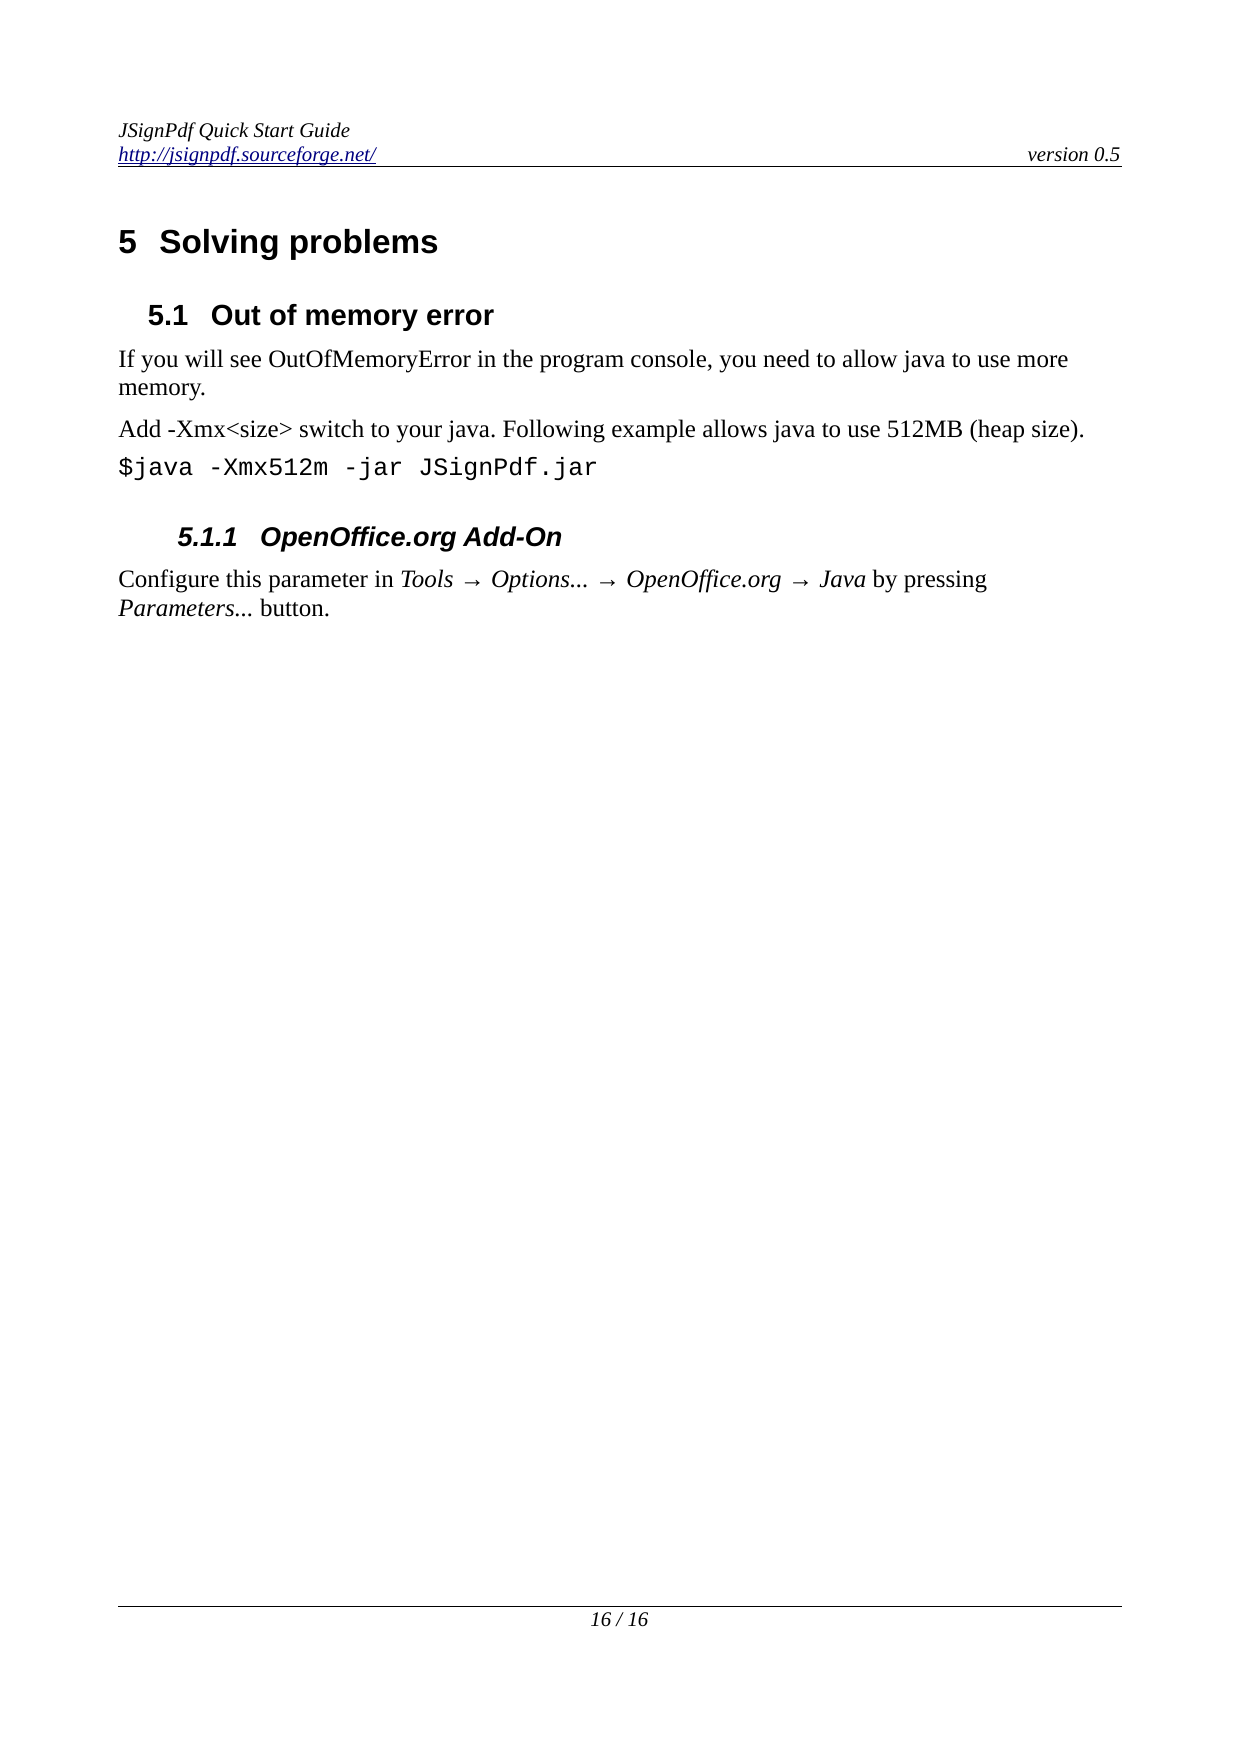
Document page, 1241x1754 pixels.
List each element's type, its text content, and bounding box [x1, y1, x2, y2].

text Add -Xmx<size> switch to your java. Following example allows java to use 512MB (heap size). [118, 414, 1122, 442]
subtitle Solving problems [118, 222, 1122, 260]
subtitle Out of memory error [148, 298, 1116, 331]
text If you will see OutOfMemoryError in the program console, you need to allow java to use more memory. [118, 344, 1122, 401]
text $java -Xmx512m -jar JSignPdf.jar [118, 455, 1122, 483]
subtitle OpenOffice.org Add-On [177, 521, 1122, 552]
text Configure this parameter in Tools → Options... → OpenOffice.org → Java by pressing Parameters... button. [118, 564, 1122, 622]
